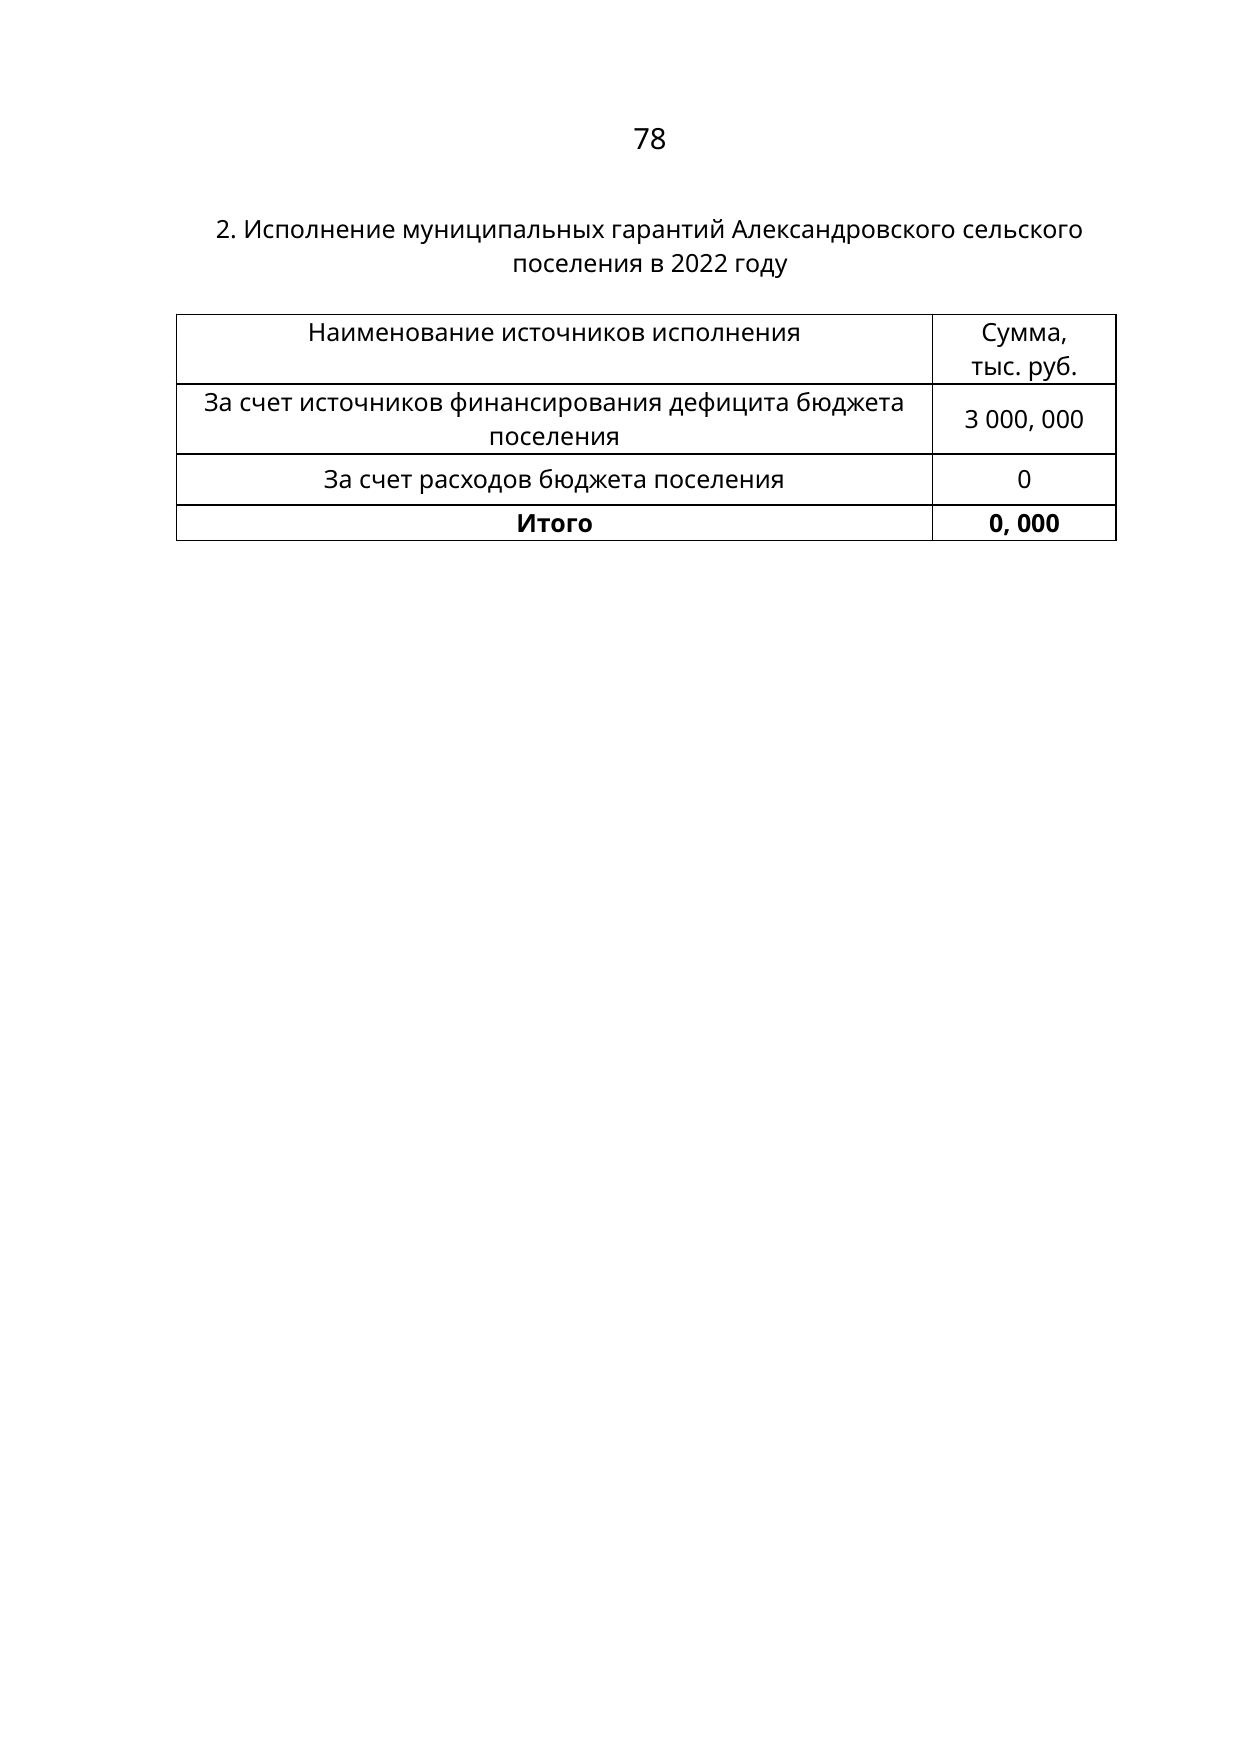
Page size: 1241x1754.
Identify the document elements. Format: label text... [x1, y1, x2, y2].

table_cell За счет источников финансирования дефицита бюджета поселения [177, 385, 932, 453]
table_cell Итого [177, 506, 932, 539]
table_cell 3 000, 000 [933, 385, 1115, 453]
table_cell 0 [933, 455, 1115, 504]
table_header Наименование источников исполнения [177, 315, 932, 383]
table_header Сумма, тыс. руб. [933, 315, 1115, 383]
text 2. Исполнение муниципальных гарантий Александровского сельского поселения в 2022 году [177, 211, 1122, 279]
table_cell 0, 000 [933, 506, 1115, 539]
table_cell За счет расходов бюджета поселения [177, 455, 932, 504]
